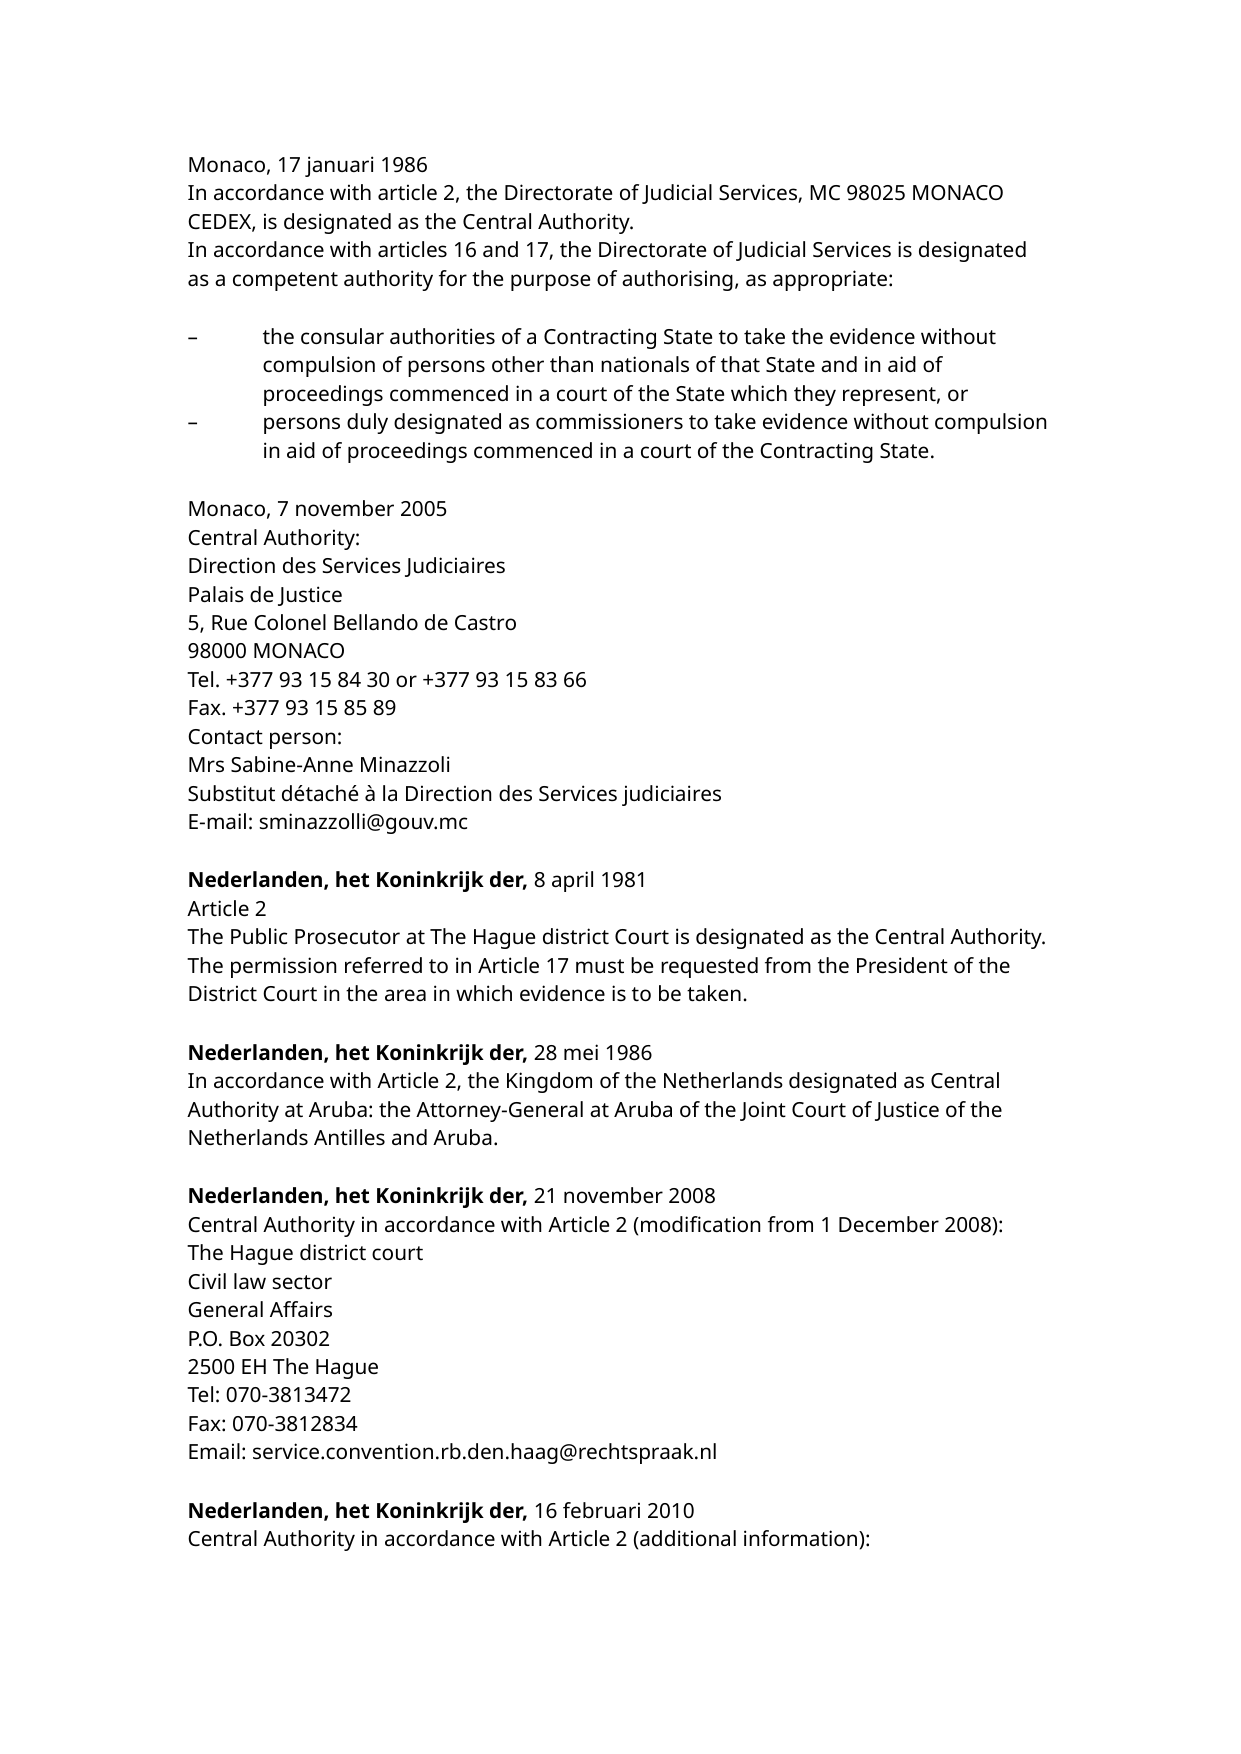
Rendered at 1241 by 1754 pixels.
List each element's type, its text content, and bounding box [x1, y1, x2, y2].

text 5, Rue Colonel Bellando de Castro [187, 608, 1053, 637]
text P.O. Box 20302 [187, 1324, 1053, 1352]
text Central Authority: [187, 523, 1053, 551]
text Nederlanden, het Koninkrijk der, 8 april 1981 [187, 866, 1053, 894]
text Fax. +377 93 15 85 89 [187, 693, 1053, 722]
text Fax: 070-3812834 [187, 1409, 1053, 1437]
text 2500 EH The Hague [187, 1352, 1053, 1381]
text The permission referred to in Article 17 must be requested from the President of the District Court in the area in which evidence is to be taken. [187, 951, 1053, 1008]
text Nederlanden, het Koninkrijk der, 28 mei 1986 [187, 1038, 1053, 1066]
text Tel. +377 93 15 84 30 or +377 93 15 83 66 [187, 665, 1053, 693]
text Tel: 070-3813472 [187, 1381, 1053, 1409]
text 98000 MONACO [187, 637, 1053, 665]
text The Hague district court [187, 1238, 1053, 1267]
text Central Authority in accordance with Article 2 (additional information): [187, 1524, 1053, 1553]
text E-mail: sminazzolli@gouv.mc [187, 807, 1053, 836]
text Monaco, 17 januari 1986 [187, 150, 1053, 178]
list the consular authorities of a Contracting State to take the evidence without compulsion of persons other than nationals of that State and in aid of proceedings commenced in a court of the State which they represent, or [187, 322, 1053, 407]
text Direction des Services Judiciaires [187, 551, 1053, 580]
text Central Authority in accordance with Article 2 (modification from 1 December 2008): [187, 1210, 1053, 1238]
text Monaco, 7 november 2005 [187, 494, 1053, 523]
text Nederlanden, het Koninkrijk der, 16 februari 2010 [187, 1496, 1053, 1524]
text In accordance with article 2, the Directorate of Judicial Services, MC 98025 MONACO CEDEX, is designated as the Central Authority. [187, 178, 1053, 235]
text Article 2 [187, 894, 1053, 922]
text Civil law sector [187, 1267, 1053, 1295]
text The Public Prosecutor at The Hague district Court is designated as the Central Authority. [187, 922, 1053, 951]
text Mrs Sabine-Anne Minazzoli [187, 750, 1053, 779]
text Contact person: [187, 722, 1053, 750]
list persons duly designated as commissioners to take evidence without compulsion in aid of proceedings commenced in a court of the Contracting State. [187, 407, 1053, 464]
text Substitut détaché à la Direction des Services judiciaires [187, 779, 1053, 807]
text In accordance with Article 2, the Kingdom of the Netherlands designated as Central Authority at Aruba: the Attorney-General at Aruba of the Joint Court of Justice of the Netherlands Antilles and Aruba. [187, 1066, 1053, 1152]
text In accordance with articles 16 and 17, the Directorate of Judicial Services is designated as a competent authority for the purpose of authorising, as appropriate: [187, 235, 1053, 292]
text General Affairs [187, 1295, 1053, 1324]
text Nederlanden, het Koninkrijk der, 21 november 2008 [187, 1182, 1053, 1210]
text Email: service.convention.rb.den.haag@rechtspraak.nl [187, 1437, 1053, 1466]
text Palais de Justice [187, 580, 1053, 608]
